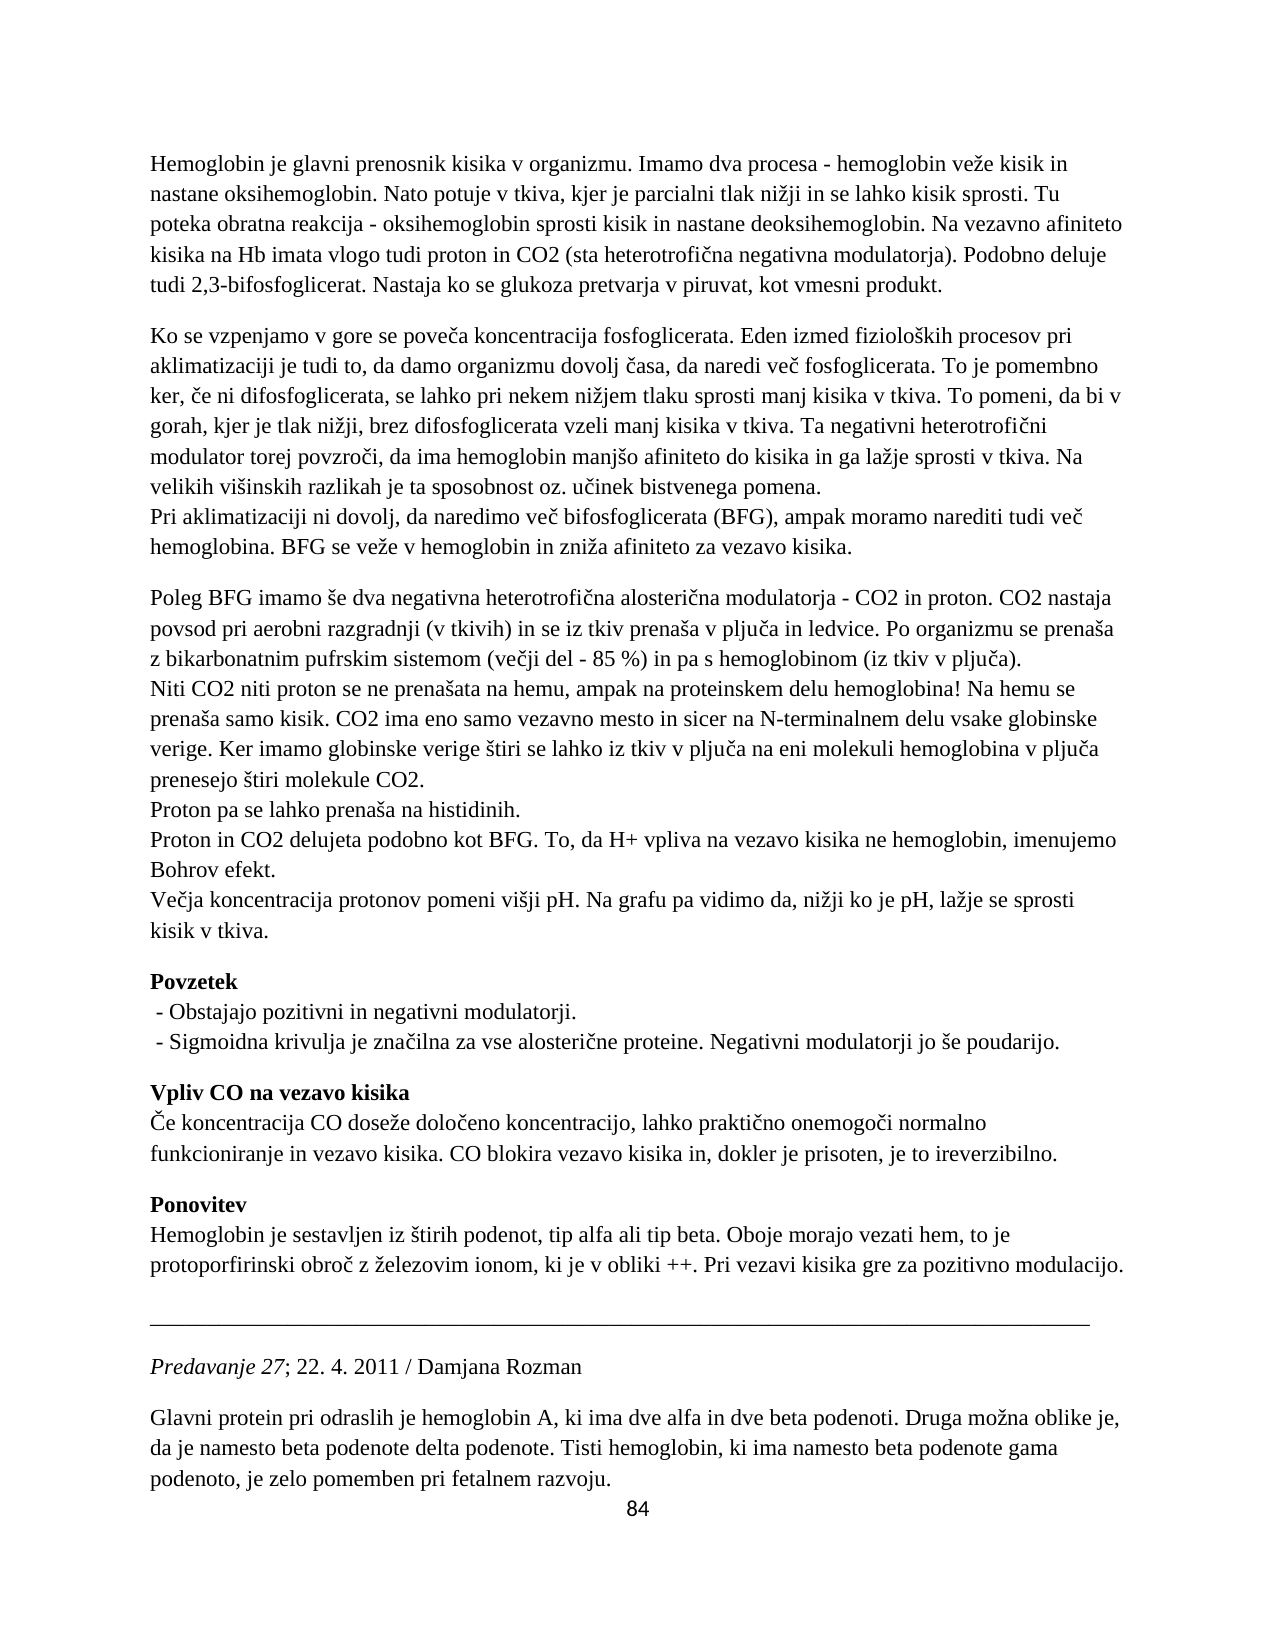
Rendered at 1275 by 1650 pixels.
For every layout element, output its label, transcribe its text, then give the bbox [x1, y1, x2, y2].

text Hemoglobin je glavni prenosnik kisika v organizmu. Imamo dva procesa - hemoglobin veže kisik in nastane oksihemoglobin. Nato potuje v tkiva, kjer je parcialni tlak nižji in se lahko kisik sprosti. Tu poteka obratna reakcija - oksihemoglobin sprosti kisik in nastane deoksihemoglobin. Na vezavno afiniteto kisika na Hb imata vlogo tudi proton in CO2 (sta heterotrofična negativna modulatorja). Podobno deluje tudi 2,3-bifosfoglicerat. Nastaja ko se glukoza pretvarja v piruvat, kot vmesni produkt. [150, 150, 1125, 297]
text Ponovitev Hemoglobin je sestavljen iz štirih podenot, tip alfa ali tip beta. Oboje morajo vezati hem, to je protoporfirinski obroč z železovim ionom, ki je v obliki ++. Pri vezavi kisika gre za pozitivno modulacijo. [150, 1191, 1125, 1277]
text Glavni protein pri odraslih je hemoglobin A, ki ima dve alfa in dve beta podenoti. Druga možna oblike je, da je namesto beta podenote delta podenote. Tisti hemoglobin, ki ima namesto beta podenote gama podenoto, je zelo pomemben pri fetalnem razvoju. [150, 1404, 1125, 1491]
text __________________________________________________________________________________ [150, 1302, 1125, 1328]
text Vpliv CO na vezavo kisika Če koncentracija CO doseže določeno koncentracijo, lahko praktično onemogoči normalno funkcioniranje in vezavo kisika. CO blokira vezavo kisika in, dokler je prisoten, je to ireverzibilno. [150, 1079, 1125, 1166]
text Poleg BFG imamo še dva negativna heterotrofična alosterična modulatorja - CO2 in proton. CO2 nastaja povsod pri aerobni razgradnji (v tkivih) in se iz tkiv prenaša v pljuča in ledvice. Po organizmu se prenaša z bikarbonatnim pufrskim sistemom (večji del - 85 %) in pa s hemoglobinom (iz tkiv v pljuča). Niti CO2 niti proton se ne prenašata na hemu, ampak na proteinskem delu hemoglobina! Na hemu se prenaša samo kisik. CO2 ima eno samo vezavno mesto in sicer na N-terminalnem delu vsake globinske verige. Ker imamo globinske verige štiri se lahko iz tkiv v pljuča na eni molekuli hemoglobina v pljuča prenesejo štiri molekule CO2. Proton pa se lahko prenaša na histidinih. Proton in CO2 delujeta podobno kot BFG. To, da H+ vpliva na vezavo kisika ne hemoglobin, imenujemo Bohrov efekt. Večja koncentracija protonov pomeni višji pH. Na grafu pa vidimo da, nižji ko je pH, lažje se sprosti kisik v tkiva. [150, 584, 1125, 943]
text Ko se vzpenjamo v gore se poveča koncentracija fosfoglicerata. Eden izmed fizioloških procesov pri aklimatizaciji je tudi to, da damo organizmu dovolj časa, da naredi več fosfoglicerata. To je pomembno ker, če ni difosfoglicerata, se lahko pri nekem nižjem tlaku sprosti manj kisika v tkiva. To pomeni, da bi v gorah, kjer je tlak nižji, brez difosfoglicerata vzeli manj kisika v tkiva. Ta negativni heterotrofični modulator torej povzroči, da ima hemoglobin manjšo afiniteto do kisika in ga lažje sprosti v tkiva. Na velikih višinskih razlikah je ta sposobnost oz. učinek bistvenega pomena. Pri aklimatizaciji ni dovolj, da naredimo več bifosfoglicerata (BFG), ampak moramo narediti tudi več hemoglobina. BFG se veže v hemoglobin in zniža afiniteto za vezavo kisika. [150, 322, 1125, 560]
text Povzetek - Obstajajo pozitivni in negativni modulatorji. - Sigmoidna krivulja je značilna za vse alosterične proteine. Negativni modulatorji jo še poudarijo. [150, 968, 1125, 1054]
text Predavanje 27; 22. 4. 2011 / Damjana Rozman [150, 1353, 1125, 1379]
